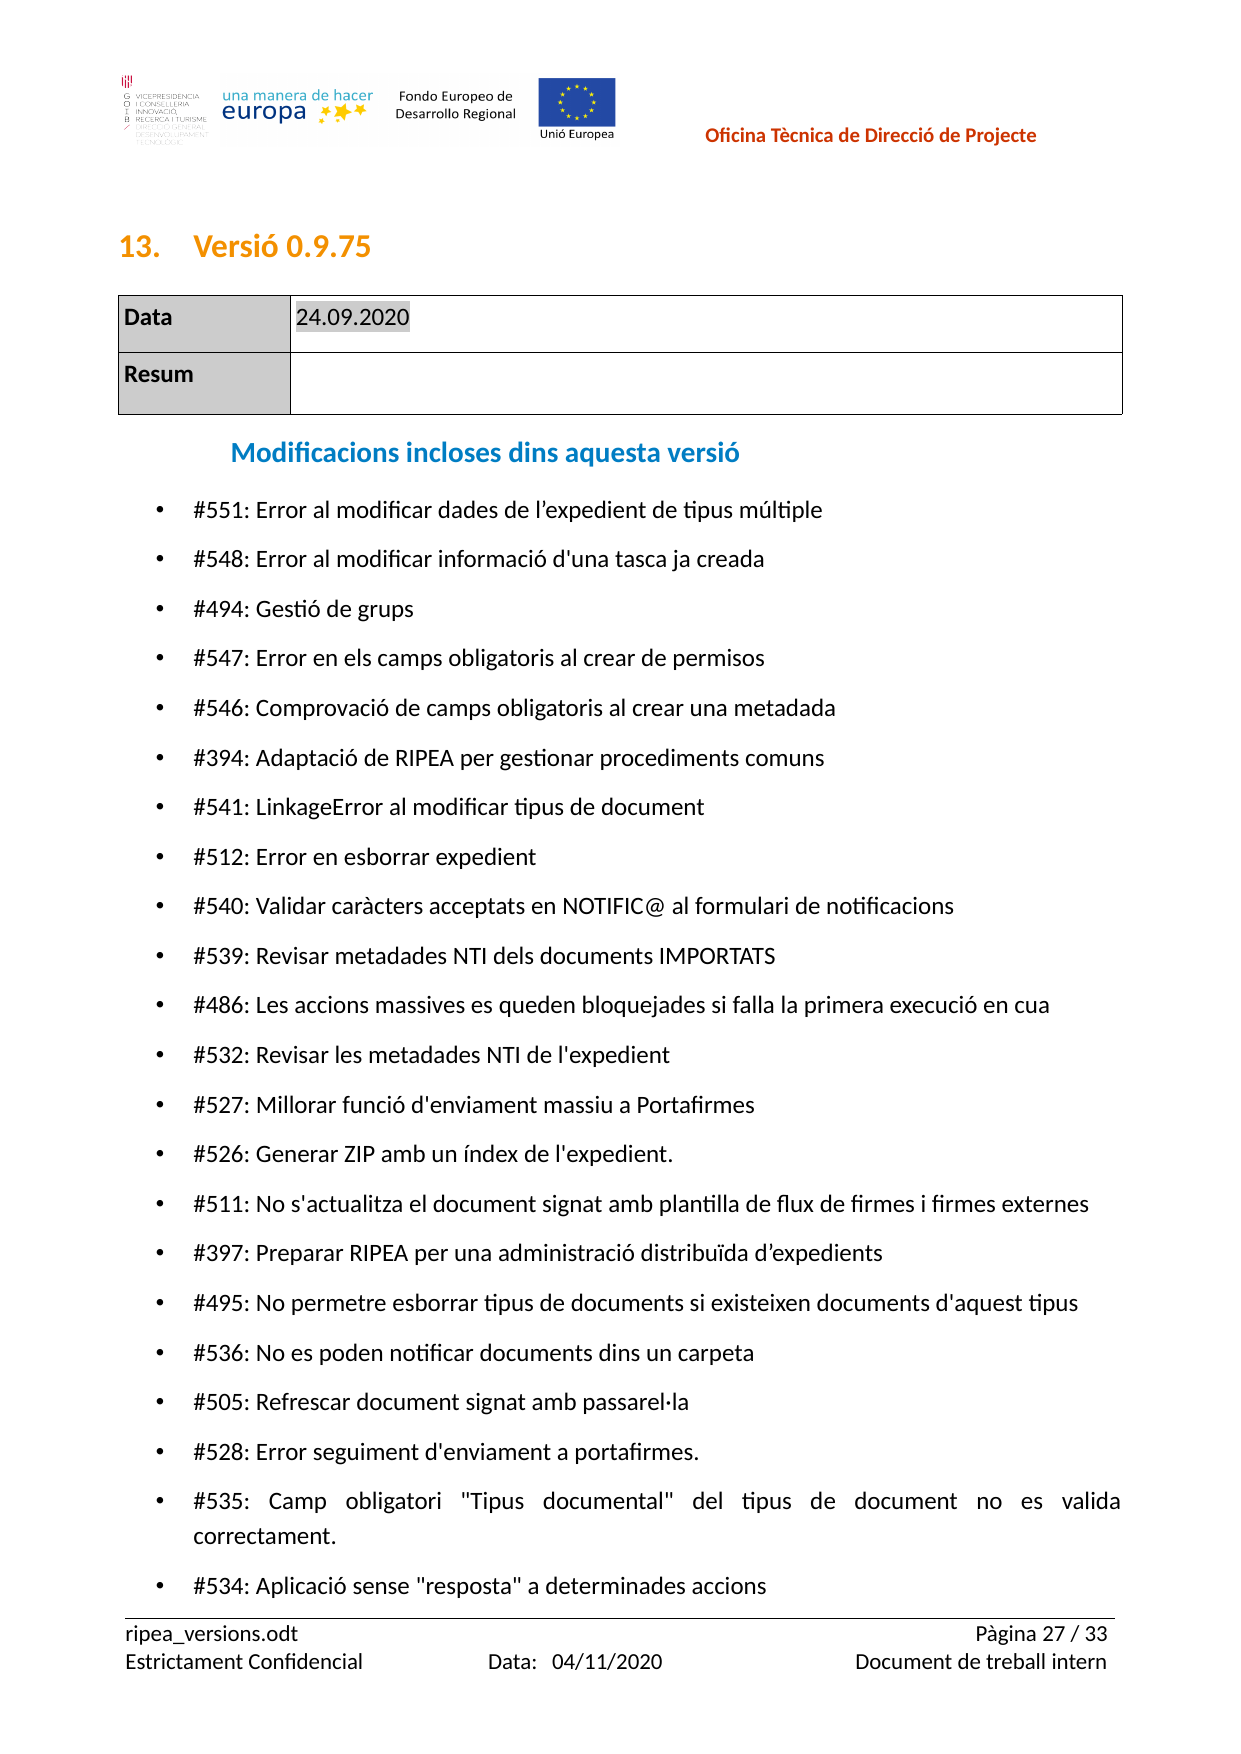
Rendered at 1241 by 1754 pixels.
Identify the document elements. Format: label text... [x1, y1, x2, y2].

list #540: Validar caràcters acceptats en NOTIFIC@ al formulari de notificacions [156, 890, 1122, 921]
list #541: LinkageError al modificar tipus de document [156, 791, 1122, 822]
list #551: Error al modificar dades de l’expedient de tipus múltiple [156, 494, 1122, 524]
list #512: Error en esborrar expedient [156, 841, 1122, 871]
subtitle Modificacions incloses dins aquesta versió [153, 434, 1122, 470]
table_header Data [119, 296, 290, 352]
list #394: Adaptació de RIPEA per gestionar procediments comuns [156, 742, 1122, 772]
list #548: Error al modificar informació d'una tasca ja creada [156, 543, 1122, 574]
list #527: Millorar funció d'enviament massiu a Portafirmes [156, 1089, 1122, 1119]
list #526: Generar ZIP amb un índex de l'expedient. [156, 1138, 1122, 1169]
list #505: Refrescar document signat amb passarel·la [156, 1386, 1122, 1417]
list #534: Aplicació sense "resposta" a determinades accions [156, 1570, 1122, 1601]
list #486: Les accions massives es queden bloquejades si falla la primera execució en cua [156, 989, 1122, 1020]
list #528: Error seguiment d'enviament a portafirmes. [156, 1436, 1122, 1466]
picture [219, 73, 621, 147]
list #547: Error en els camps obligatoris al crear de permisos [156, 642, 1122, 673]
list #495: No permetre esborrar tipus de documents si existeixen documents d'aquest tipus [156, 1287, 1122, 1318]
table_cell Resum [119, 353, 290, 414]
list #539: Revisar metadades NTI dels documents IMPORTATS [156, 940, 1122, 971]
table_cell [291, 353, 1122, 414]
subtitle Versió 0.9.75 [118, 225, 1122, 266]
list #532: Revisar les metadades NTI de l'expedient [156, 1039, 1122, 1070]
picture [118, 73, 213, 147]
table_header 24.09.2020 [291, 296, 1122, 352]
list #511: No s'actualitza el document signat amb plantilla de flux de firmes i firmes externes [156, 1188, 1122, 1218]
list #397: Preparar RIPEA per una administració distribuïda d’expedients [156, 1237, 1122, 1268]
list #494: Gestió de grups [156, 593, 1122, 623]
list #535: Camp obligatori "Tipus documental" del tipus de document no es valida correctament. [156, 1485, 1122, 1551]
list #546: Comprovació de camps obligatoris al crear una metadada [156, 692, 1122, 723]
list #536: No es poden notificar documents dins un carpeta [156, 1337, 1122, 1367]
